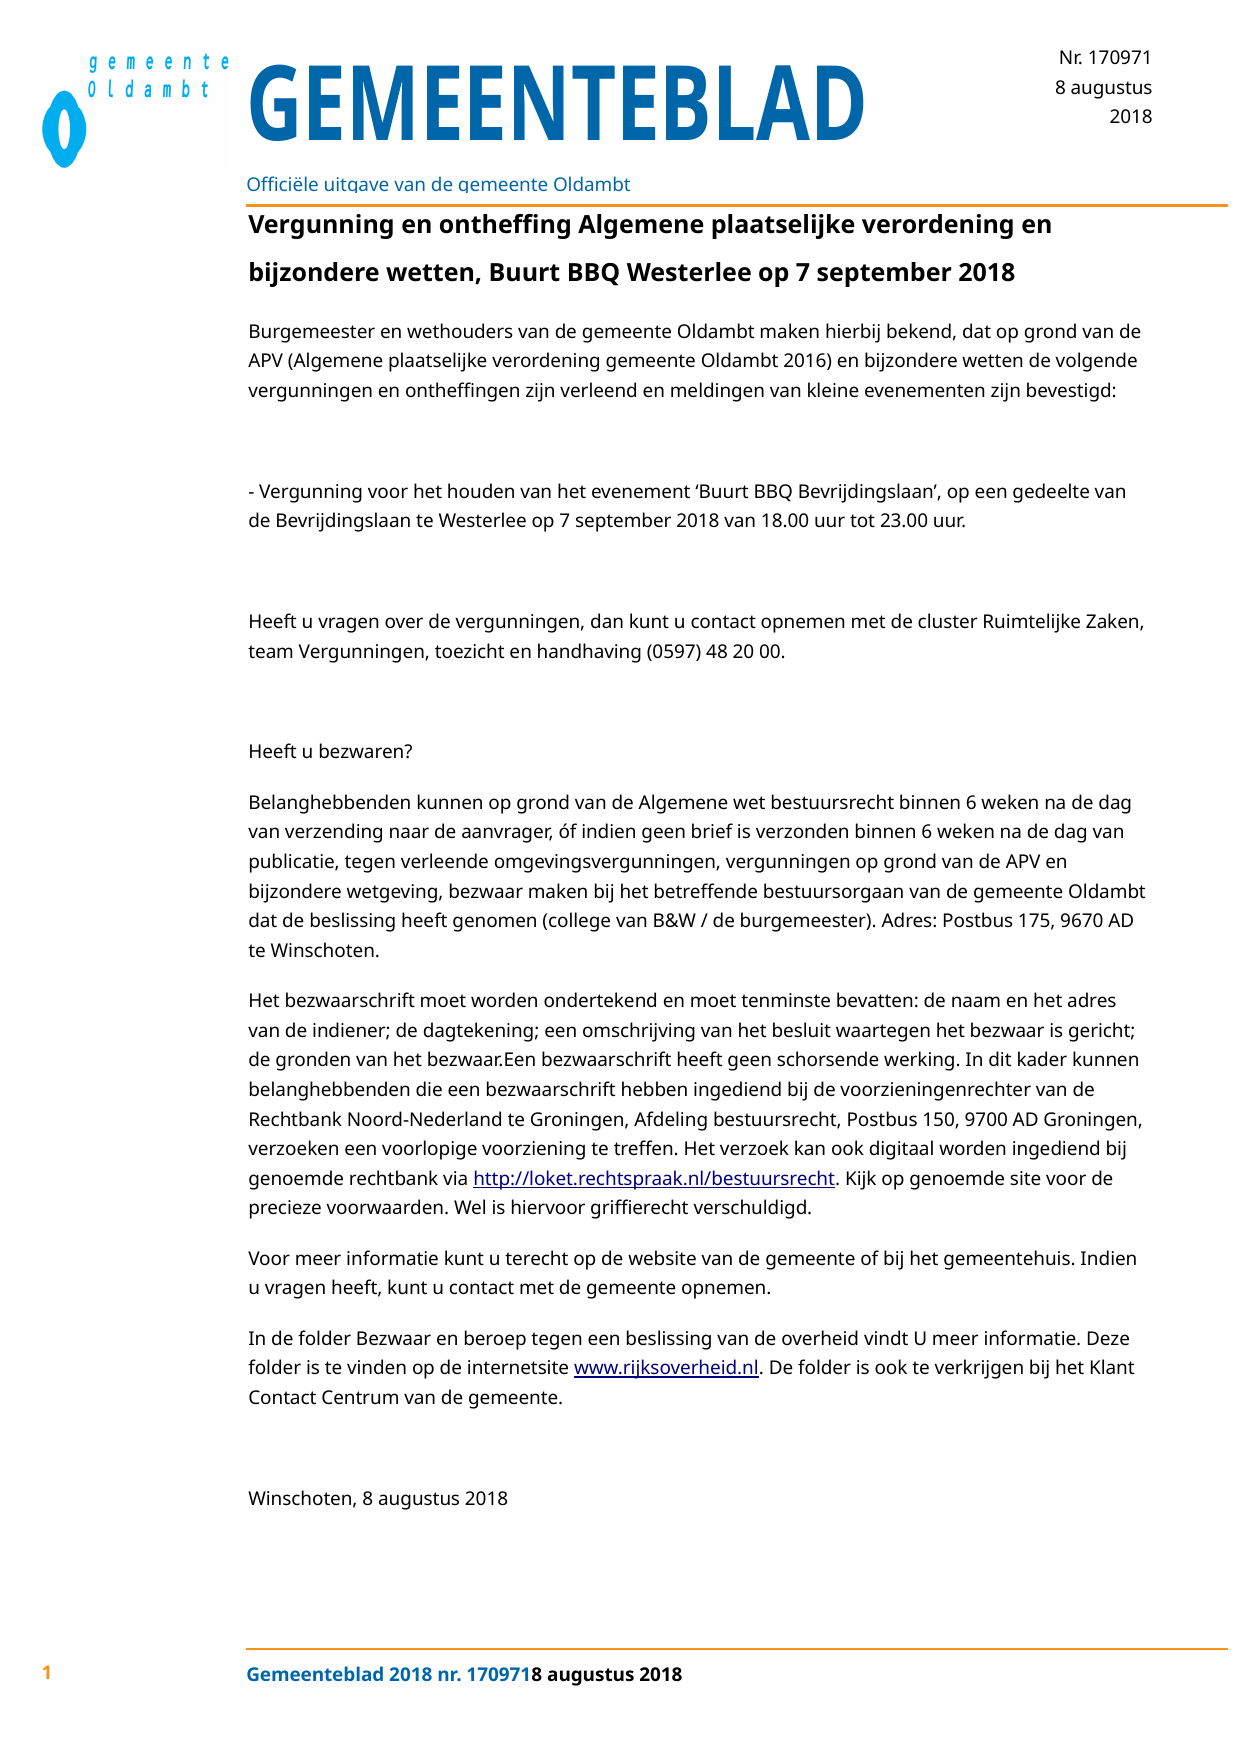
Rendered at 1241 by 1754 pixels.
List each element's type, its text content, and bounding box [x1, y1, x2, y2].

text Heeft u bezwaren? [248, 739, 1152, 764]
text Het bezwaarschrift moet worden ondertekend en moet tenminste bevatten: de naam en het adres van de indiener; de dagtekening; een omschrijving van het besluit waartegen het bezwaar is gericht; de gronden van het bezwaar.Een bezwaarschrift heeft geen schorsende werking. In dit kader kunnen belanghebbenden die een bezwaarschrift hebben ingediend bij de voorzieningenrechter van de Rechtbank Noord-Nederland te Groningen, Afdeling bestuursrecht, Postbus 150, 9700 AD Groningen, verzoeken een voorlopige voorziening te treffen. Het verzoek kan ook digitaal worden ingediend bij genoemde rechtbank via http://loket.rechtspraak.nl/bestuursrecht. Kijk op genoemde site voor de precieze voorwaarden. Wel is hiervoor griffierecht verschuldigd. [248, 987, 1152, 1220]
text Belanghebbenden kunnen op grond van de Algemene wet bestuursrecht binnen 6 weken na de dag van verzending naar de aanvrager, óf indien geen brief is verzonden binnen 6 weken na de dag van publicatie, tegen verleende omgevingsvergunningen, vergunningen op grond van de APV en bijzondere wetgeving, bezwaar maken bij het betreffende bestuursorgaan van de gemeente Oldambt dat de beslissing heeft genomen (college van B&W / de burgemeester). Adres: Postbus 175, 9670 AD te Winschoten. [248, 789, 1152, 963]
text - Vergunning voor het houden van het evenement ‘Buurt BBQ Bevrijdingslaan’, op een gedeelte van de Bevrijdingslaan te Westerlee op 7 september 2018 van 18.00 uur tot 23.00 uur. [248, 478, 1152, 533]
text In de folder Bezwaar en beroep tegen een beslissing van de overheid vindt U meer informatie. Deze folder is te vinden op de internetsite www.rijksoverheid.nl. De folder is ook te verkrijgen bij het Klant Contact Centrum van de gemeente. [248, 1325, 1152, 1410]
picture [41, 47, 231, 172]
text Burgemeester en wethouders van de gemeente Oldambt maken hierbij bekend, dat op grond van de APV (Algemene plaatselijke verordening gemeente Oldambt 2016) en bijzondere wetten de volgende vergunningen en ontheffingen zijn verleend en meldingen van kleine evenementen zijn bevestigd: [248, 318, 1152, 403]
text Voor meer informatie kunt u terecht op de website van de gemeente of bij het gemeentehuis. Indien u vragen heeft, kunt u contact met de gemeente opnemen. [248, 1245, 1152, 1300]
text Winschoten, 8 augustus 2018 [248, 1485, 1152, 1511]
text Heeft u vragen over de vergunningen, dan kunt u contact opnemen met de cluster Ruimtelijke Zaken, team Vergunningen, toezicht en handhaving (0597) 48 20 00. [248, 608, 1152, 664]
text Vergunning en ontheffing Algemene plaatselijke verordening en bijzondere wetten, Buurt BBQ Westerlee op 7 september 2018 [248, 207, 1152, 288]
